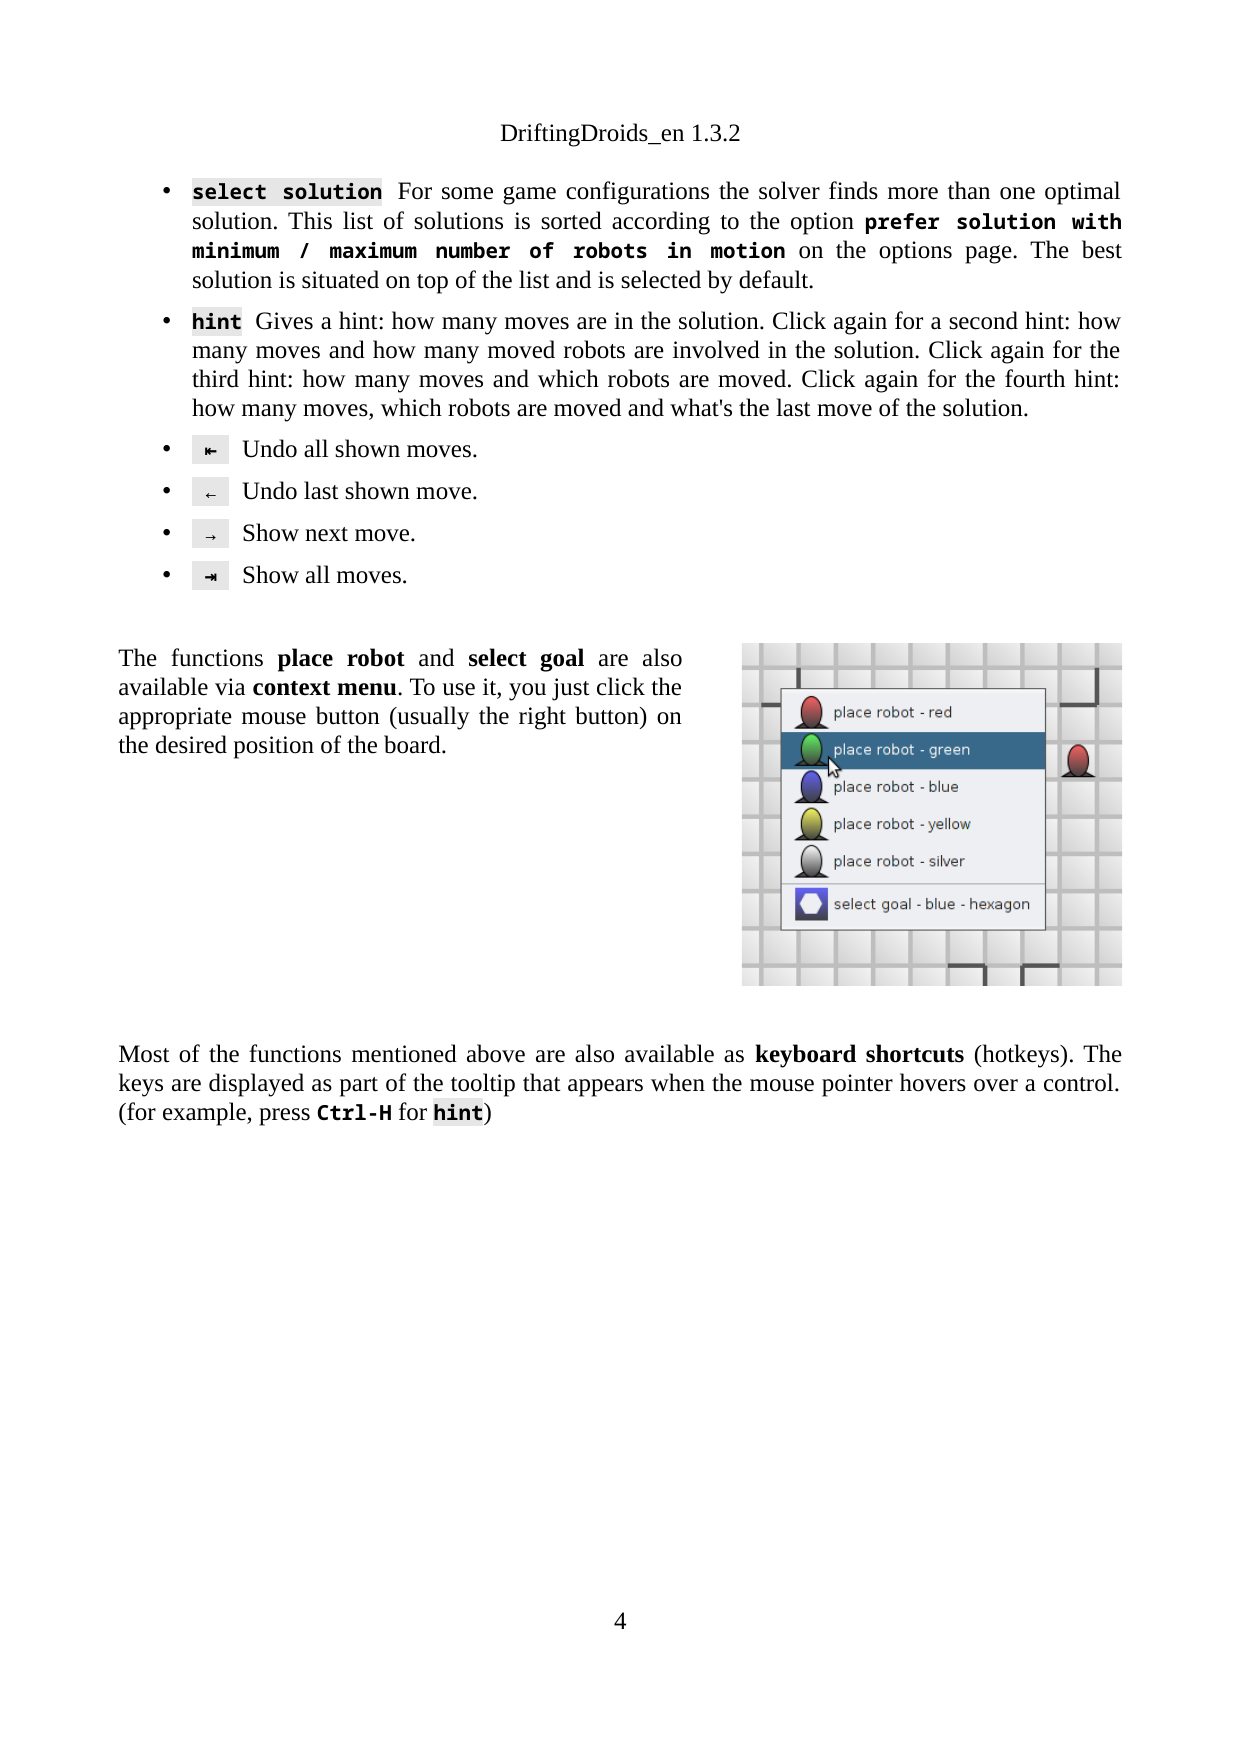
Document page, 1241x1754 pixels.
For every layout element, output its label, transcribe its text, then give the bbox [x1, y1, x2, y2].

list ⇥ Show all moves. [162, 560, 1122, 590]
list ⇤ Undo all shown moves. [162, 434, 1122, 464]
picture [741, 643, 1123, 986]
list hint Gives a hint: how many moves are in the solution. Click again for a second hint: how many moves and how many moved robots are involved in the solution. Click again for the third hint: how many moves and which robots are moved. Click again for the fourth hint: how many moves, which robots are moved and what's the last move of the solution. [162, 306, 1122, 422]
text Most of the functions mentioned above are also available as keyboard shortcuts (hotkeys). The keys are displayed as part of the tooltip that appears when the mouse pointer hovers over a control. (for example, press Ctrl-H for hint) [118, 1039, 1122, 1126]
list → Show next move. [162, 518, 1122, 548]
list select solution For some game configurations the solver finds more than one optimal solution. This list of solutions is sorted according to the option prefer solution with minimum / maximum number of robots in motion on the options page. The best solution is situated on top of the list and is selected by default. [162, 176, 1122, 293]
list ← Undo last shown move. [162, 476, 1122, 506]
text The functions place robot and select goal are also available via context menu. To use it, you just click the appropriate mouse button (usually the right button) on the desired position of the board. [118, 643, 741, 986]
